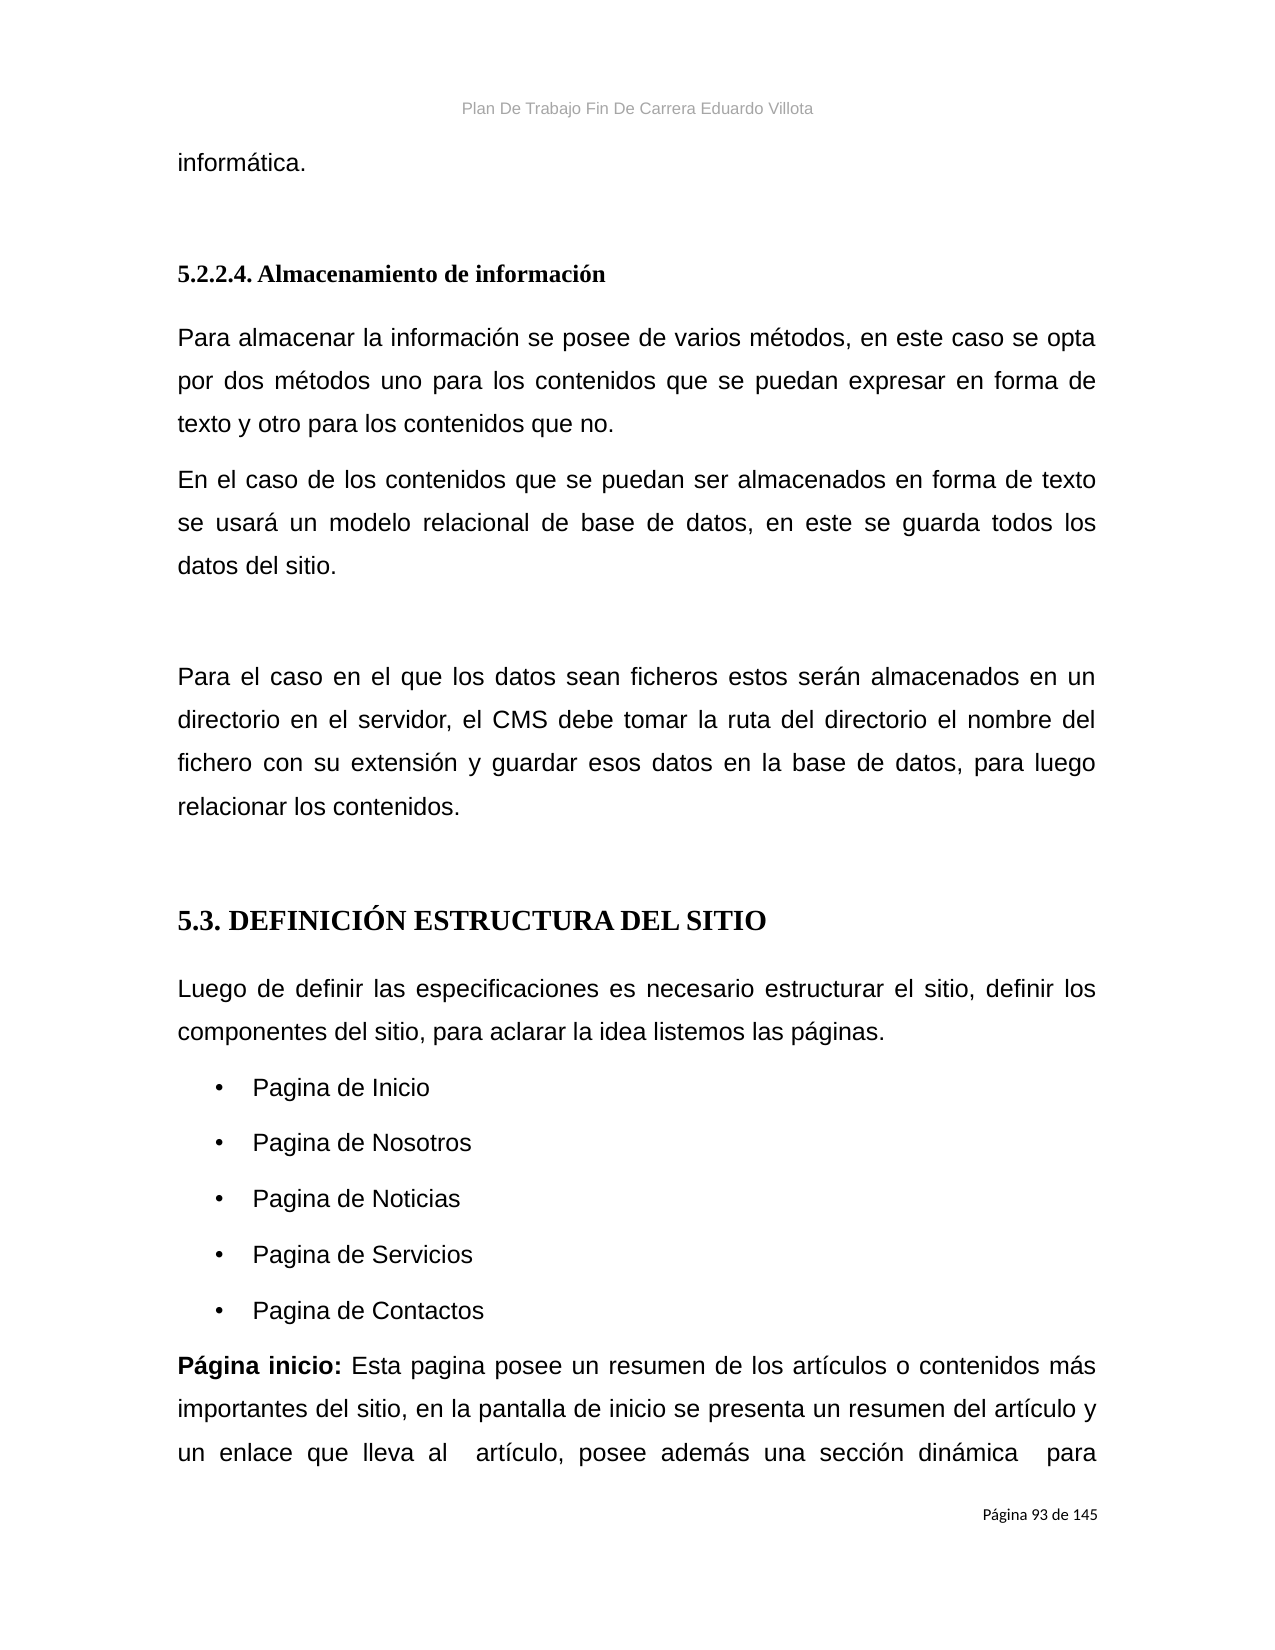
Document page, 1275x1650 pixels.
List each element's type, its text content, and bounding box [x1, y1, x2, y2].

text Página inicio: Esta pagina posee un resumen de los artículos o contenidos más importantes del sitio, en la pantalla de inicio se presenta un resumen del artículo y un enlace que lleva al artículo, posee además una sección dinámica para [177, 1351, 1098, 1466]
list Pagina de Contactos [215, 1296, 1098, 1324]
list Pagina de Inicio [215, 1073, 1098, 1102]
text Para el caso en el que los datos sean ficheros estos serán almacenados en un directorio en el servidor, el CMS debe tomar la ruta del directorio el nombre del fichero con su extensión y guardar esos datos en la base de datos, para luego relacionar los contenidos. [177, 662, 1098, 820]
text Para almacenar la información se posee de varios métodos, en este caso se opta por dos métodos uno para los contenidos que se puedan expresar en forma de texto y otro para los contenidos que no. [177, 323, 1098, 438]
text informática. [177, 148, 1098, 176]
text 5.2.2.4. Almacenamiento de información [177, 259, 1098, 288]
list Pagina de Servicios [215, 1240, 1098, 1269]
text Luego de definir las especificaciones es necesario estructurar el sitio, definir los componentes del sitio, para aclarar la idea listemos las páginas. [177, 974, 1098, 1046]
list Pagina de Noticias [215, 1184, 1098, 1213]
text 5.3. DEFINICIÓN ESTRUCTURA DEL SITIO [177, 903, 1098, 936]
text En el caso de los contenidos que se puedan ser almacenados en forma de texto se usará un modelo relacional de base de datos, en este se guarda todos los datos del sitio. [177, 465, 1098, 580]
list Pagina de Nosotros [215, 1128, 1098, 1157]
